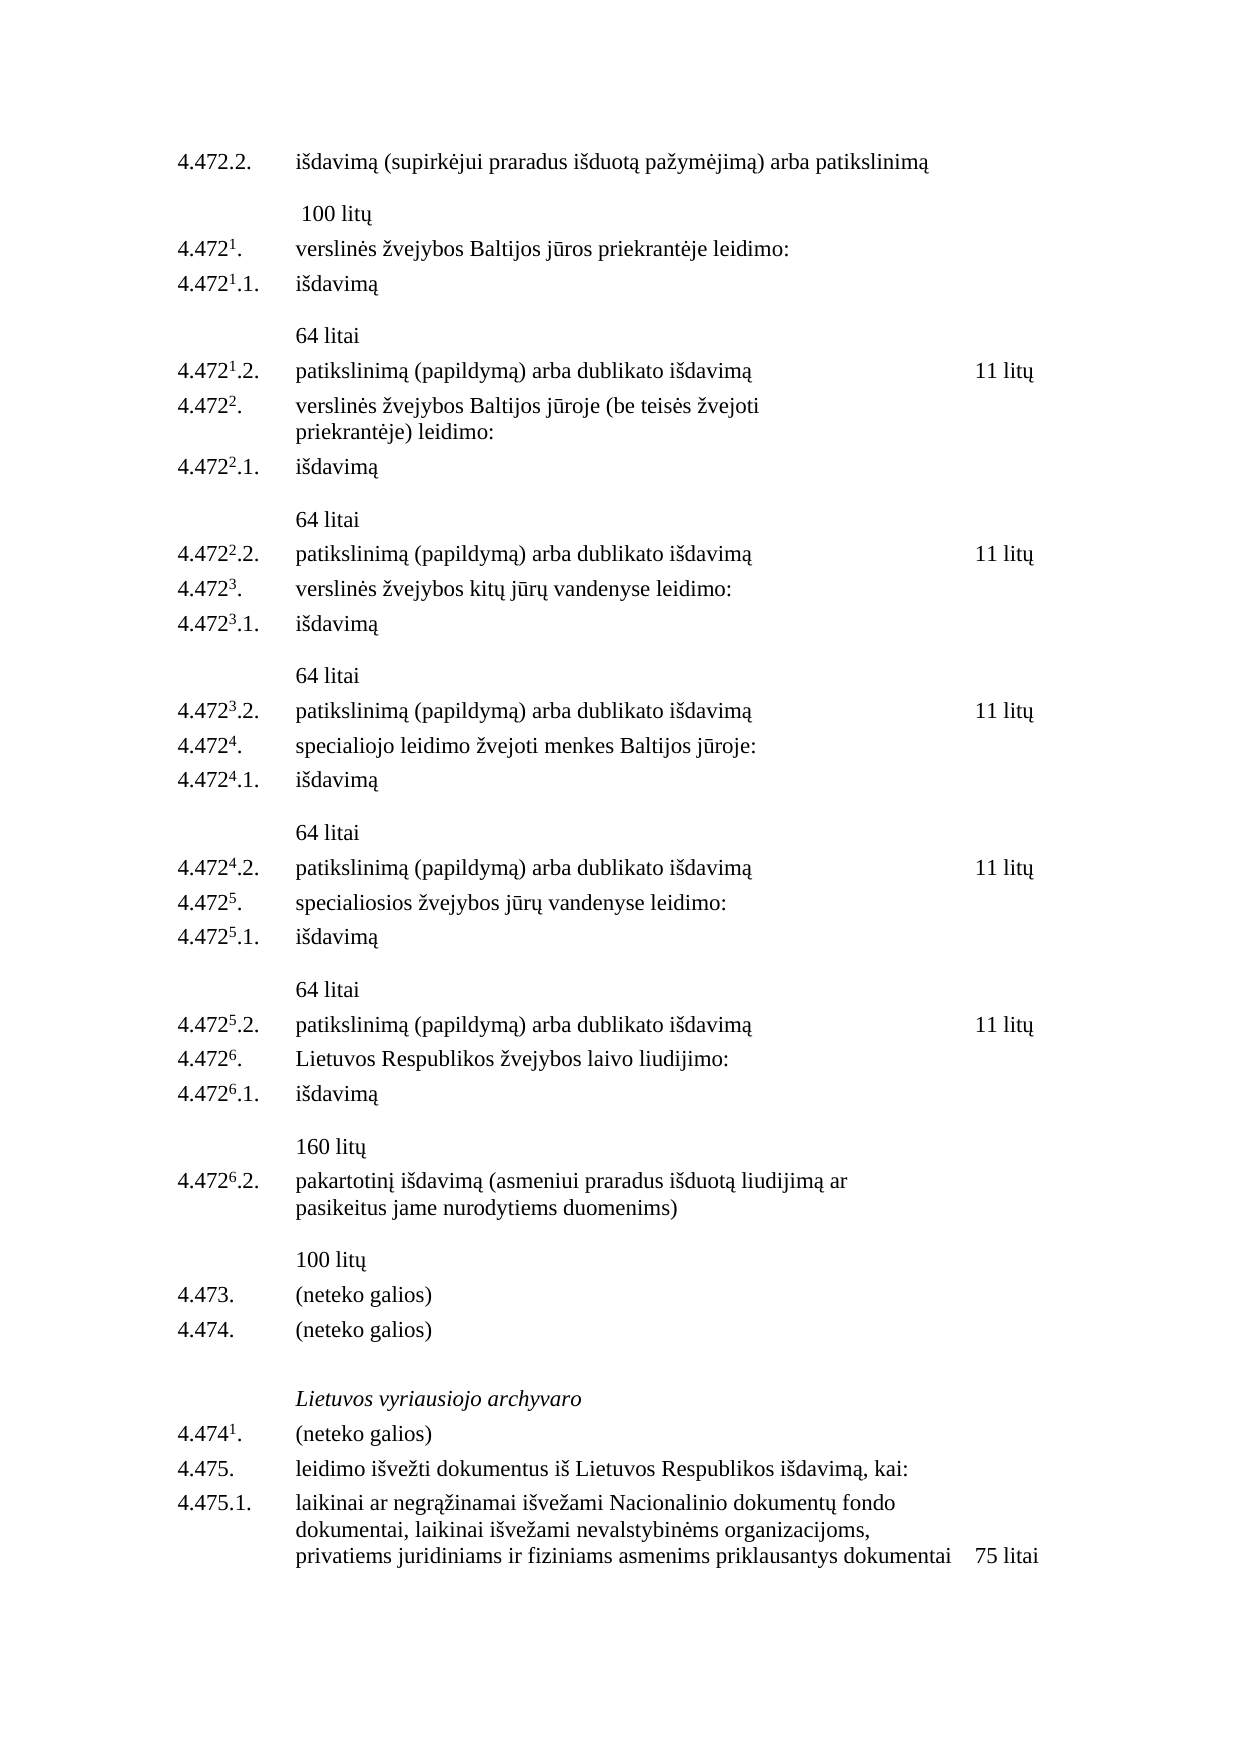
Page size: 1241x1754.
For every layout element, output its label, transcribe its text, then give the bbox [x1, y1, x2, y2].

text 4.4722.2. patikslinimą (papildymą) arba dublikato išdavimą 11 litų [177, 540, 1122, 567]
text 4.4725.2. patikslinimą (papildymą) arba dublikato išdavimą 11 litų [177, 1011, 1122, 1037]
text 4.4723.2. patikslinimą (papildymą) arba dublikato išdavimą 11 litų [177, 697, 1122, 723]
text 4.472.2. išdavimą (supirkėjui praradus išduotą pažymėjimą) arba patikslinimą 100 litų [177, 148, 930, 227]
text 4.4721. verslinės žvejybos Baltijos jūros priekrantėje leidimo: [177, 235, 856, 261]
text 4.4721.2. patikslinimą (papildymą) arba dublikato išdavimą 11 litų [177, 357, 1122, 383]
text 4.4726.1. išdavimą 160 litų [177, 1080, 930, 1159]
text 4.4726. Lietuvos Respublikos žvejybos laivo liudijimo: [177, 1045, 930, 1072]
text 4.4721.1. išdavimą 64 litai [177, 270, 856, 349]
text 4.4722.1. išdavimą 64 litai [177, 453, 856, 532]
text 4.4724. specialiojo leidimo žvejoti menkes Baltijos jūroje: [177, 732, 856, 758]
text 4.4725.1. išdavimą 64 litai [177, 923, 856, 1002]
text 4.4724.1. išdavimą 64 litai [177, 766, 856, 846]
text 4.4725. specialiosios žvejybos jūrų vandenyse leidimo: [177, 888, 856, 915]
text 4.4723.1. išdavimą 64 litai [177, 610, 856, 689]
text 4.475.1. laikinai ar negrąžinamai išvežami Nacionalinio dokumentų fondo dokumentai, laikinai išvežami nevalstybinėms organizacijoms, privatiems juridiniams ir fiziniams asmenims priklausantys dokumentai 75 litai [177, 1489, 1122, 1568]
text 4.4726.2. pakartotinį išdavimą (asmeniui praradus išduotą liudijimą ar pasikeitus jame nurodytiems duomenims) 100 litų [177, 1167, 930, 1273]
text 4.4741. (neteko galios) [177, 1420, 1122, 1446]
text 4.4723. verslinės žvejybos kitų jūrų vandenyse leidimo: [177, 575, 856, 601]
text Lietuvos vyriausiojo archyvaro [177, 1385, 1122, 1412]
text 4.473. (neteko galios) [177, 1281, 1122, 1307]
text 4.4724.2. patikslinimą (papildymą) arba dublikato išdavimą 11 litų [177, 854, 1122, 880]
text 4.475. leidimo išvežti dokumentus iš Lietuvos Respublikos išdavimą, kai: [177, 1454, 1122, 1481]
text 4.4722. verslinės žvejybos Baltijos jūroje (be teisės žvejoti priekrantėje) leidimo: [177, 392, 856, 444]
text 4.474. (neteko galios) [177, 1316, 1122, 1342]
